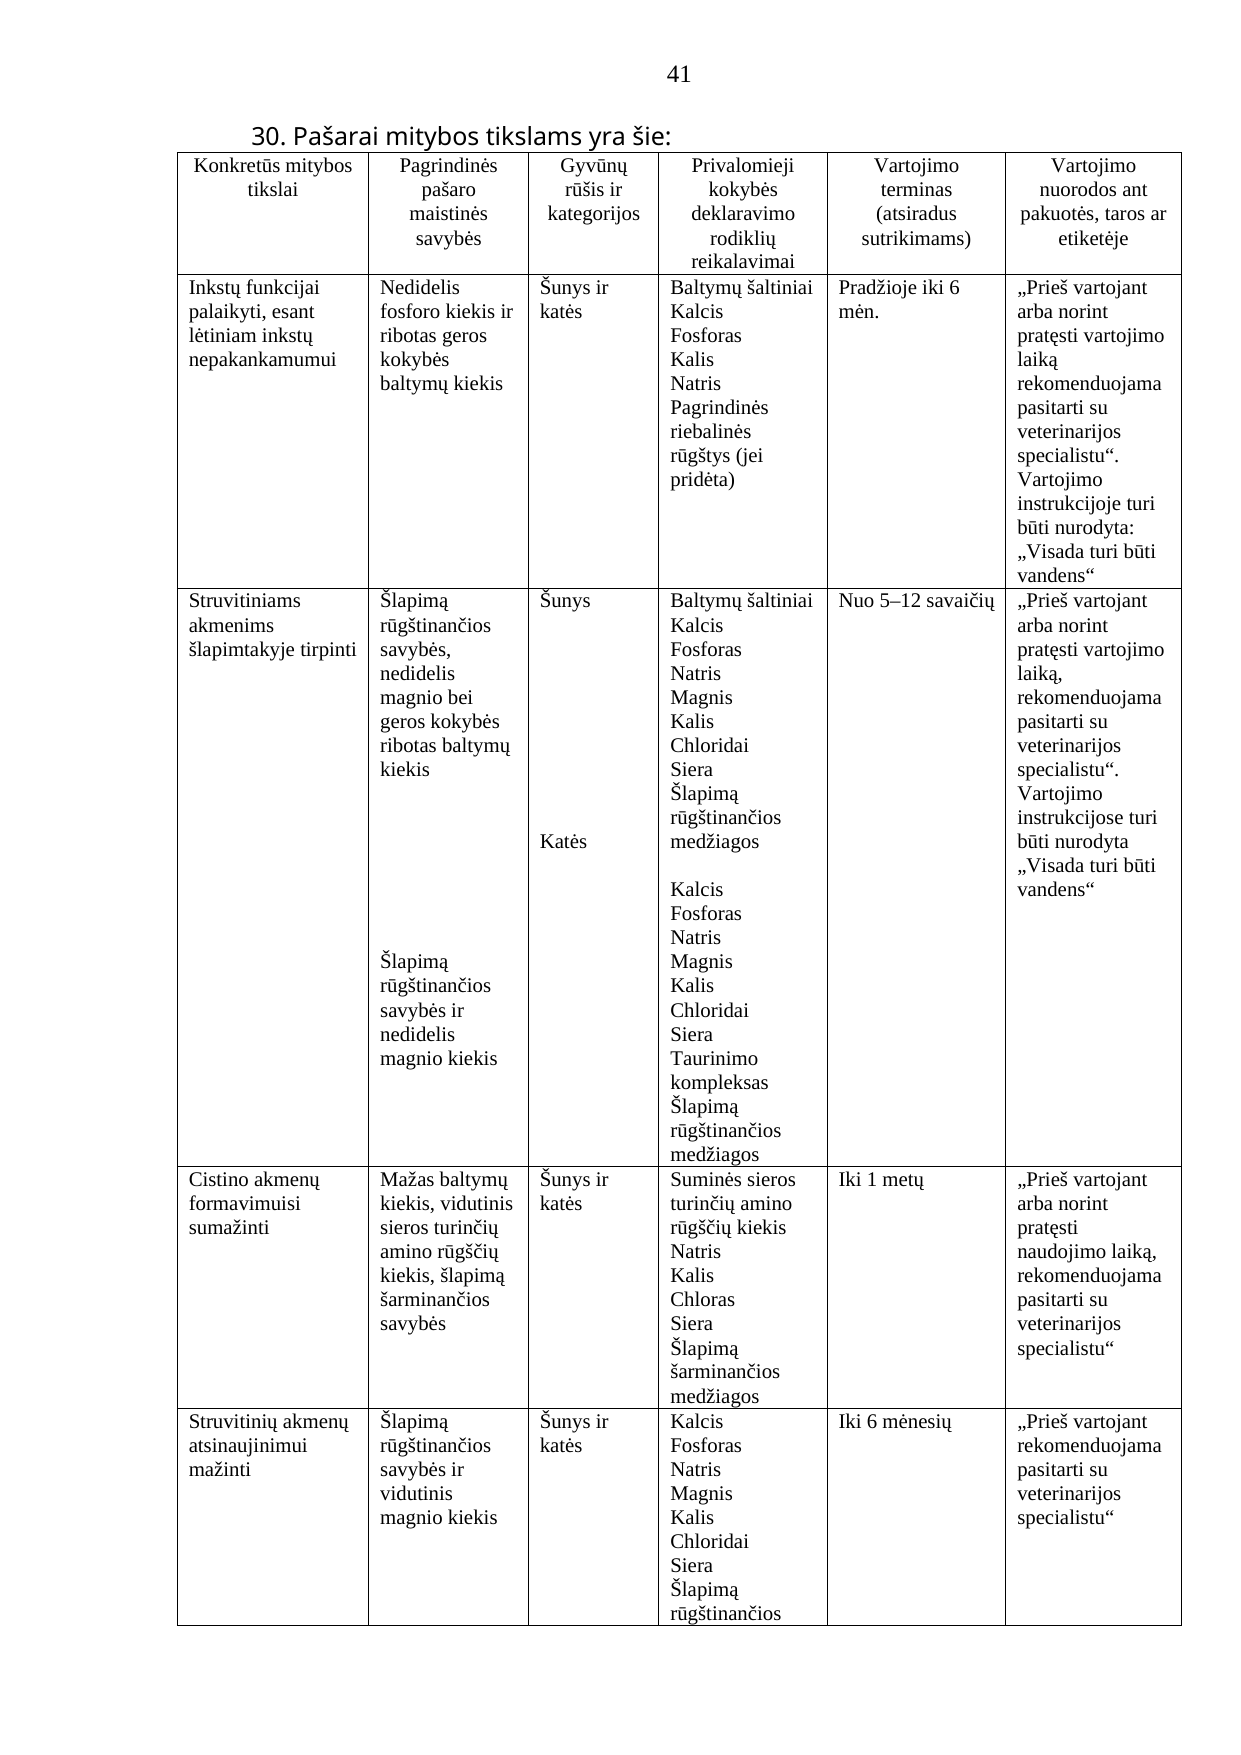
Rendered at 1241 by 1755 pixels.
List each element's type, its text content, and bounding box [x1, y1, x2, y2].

table_cell Šlapimą rūgštinančios savybės, nedidelis magnio bei geros kokybės ribotas baltymų kiekis Šlapimą rūgštinančios savybės ir nedidelis magnio kiekis [369, 589, 528, 1166]
table_cell Mažas baltymų kiekis, vidutinis sieros turinčių amino rūgščių kiekis, šlapimą šarminančios savybės [369, 1167, 528, 1408]
table_header Konkretūs mitybos tikslai [178, 153, 368, 273]
table_cell Nuo 5–12 savaičių [828, 589, 1005, 1166]
table_cell Struvitinių akmenų atsinaujinimui mažinti [178, 1409, 368, 1625]
table_cell Cistino akmenų formavimuisi sumažinti [178, 1167, 368, 1408]
table_header Vartojimo nuorodos ant pakuotės, taros ar etiketėje [1006, 153, 1181, 273]
table_header Gyvūnų rūšis ir kategorijos [529, 153, 658, 273]
table_cell Inkstų funkcijai palaikyti, esant lėtiniam inkstų nepakankamumui [178, 275, 368, 587]
table_cell „Prieš vartojant arba norint pratęsti vartojimo laiką, rekomenduojama pasitarti su veterinarijos specialistu“. Vartojimo instrukcijose turi būti nurodyta „Visada turi būti vandens“ [1006, 589, 1181, 1166]
table_cell Pradžioje iki 6 mėn. [828, 275, 1005, 587]
table_cell „Prieš vartojant rekomenduojama pasitarti su veterinarijos specialistu“ [1006, 1409, 1181, 1625]
table_cell Iki 1 metų [828, 1167, 1005, 1408]
table_cell Šunys Katės [529, 589, 658, 1166]
table_cell Suminės sieros turinčių amino rūgščių kiekis Natris Kalis Chloras Siera Šlapimą šarminančios medžiagos [659, 1167, 827, 1408]
table_cell Baltymų šaltiniai Kalcis Fosforas Natris Magnis Kalis Chloridai Siera Šlapimą rūgštinančios medžiagos Kalcis Fosforas Natris Magnis Kalis Chloridai Siera Taurinimo kompleksas Šlapimą rūgštinančios medžiagos [659, 589, 827, 1166]
table_cell Nedidelis fosforo kiekis ir ribotas geros kokybės baltymų kiekis [369, 275, 528, 587]
table_cell Struvitiniams akmenims šlapimtakyje tirpinti [178, 589, 368, 1166]
table_cell Šunys ir katės [529, 1409, 658, 1625]
table_cell Šlapimą rūgštinančios savybės ir vidutinis magnio kiekis [369, 1409, 528, 1625]
table_cell „Prieš vartojant arba norint pratęsti vartojimo laiką rekomenduojama pasitarti su veterinarijos specialistu“. Vartojimo instrukcijoje turi būti nurodyta: „Visada turi būti vandens“ [1006, 275, 1181, 587]
table_cell Šunys ir katės [529, 1167, 658, 1408]
table_cell „Prieš vartojant arba norint pratęsti naudojimo laiką, rekomenduojama pasitarti su veterinarijos specialistu“ [1006, 1167, 1181, 1408]
table_cell Šunys ir katės [529, 275, 658, 587]
table_cell Kalcis Fosforas Natris Magnis Kalis Chloridai Siera Šlapimą rūgštinančios [659, 1409, 827, 1625]
table_header Pagrindinės pašaro maistinės savybės [369, 153, 528, 273]
table_header Privalomieji kokybės deklaravimo rodiklių reikalavimai [659, 153, 827, 273]
table_cell Iki 6 mėnesių [828, 1409, 1005, 1625]
table_cell Baltymų šaltiniai Kalcis Fosforas Kalis Natris Pagrindinės riebalinės rūgštys (jei pridėta) [659, 275, 827, 587]
text 30. Pašarai mitybos tikslams yra šie: [177, 118, 1181, 152]
table_header Vartojimo terminas (atsiradus sutrikimams) [828, 153, 1005, 273]
